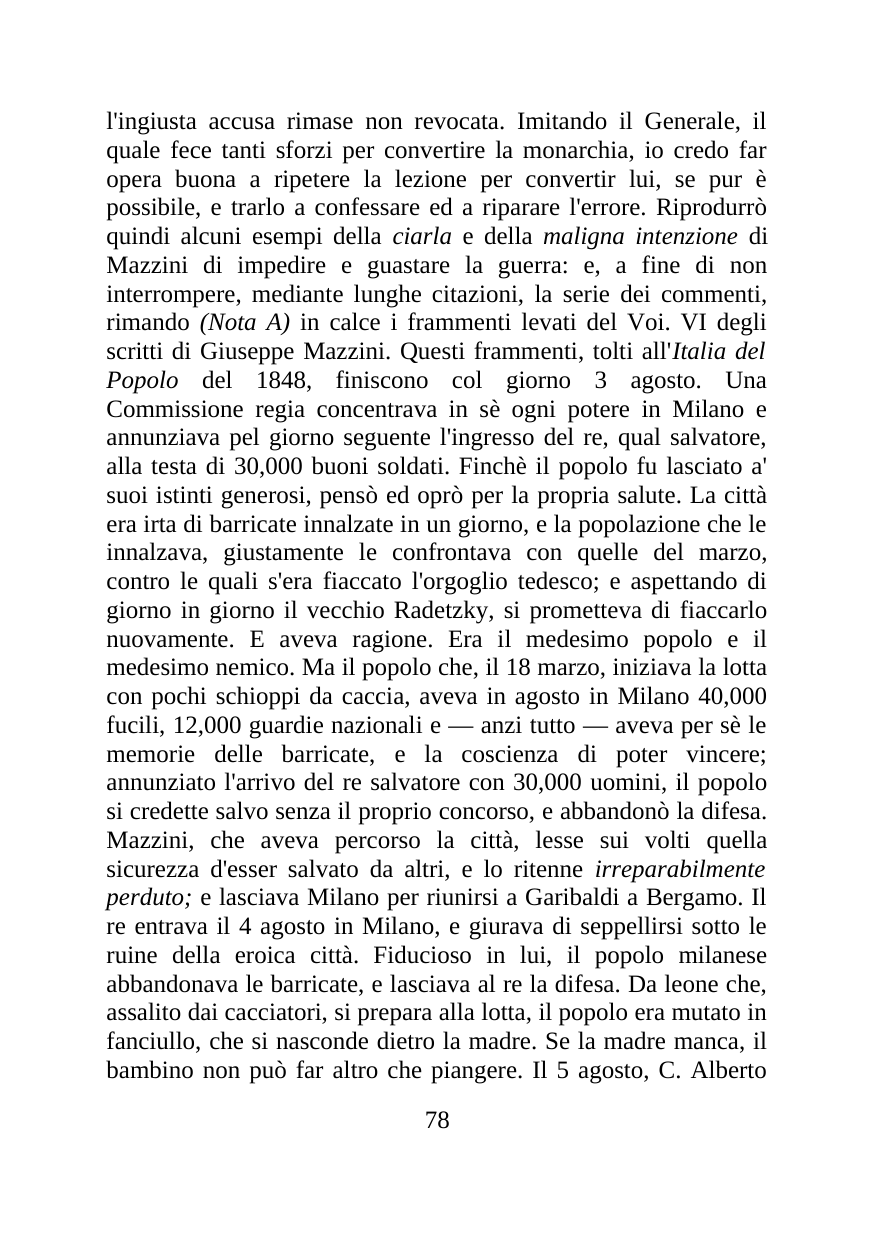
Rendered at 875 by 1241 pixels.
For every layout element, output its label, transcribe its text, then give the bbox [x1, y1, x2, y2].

text l'ingiusta accusa rimase non revocata. Imitando il Generale, il quale fece tanti sforzi per convertire la monarchia, io credo far opera buona a ripetere la lezione per convertir lui, se pur è possibile, e trarlo a confessare ed a riparare l'errore. Riprodurrò quindi alcuni esempi della ciarla e della maligna intenzione di Mazzini di impedire e guastare la guerra: e, a fine di non interrompere, mediante lunghe citazioni, la serie dei commenti, rimando (Nota A) in calce i frammenti levati del Voi. VI degli scritti di Giuseppe Mazzini. Questi frammenti, tolti all'Italia del Popolo del 1848, finiscono col giorno 3 agosto. Una Commissione regia concentrava in sè ogni potere in Milano e annunziava pel giorno seguente l'ingresso del re, qual salvatore, alla testa di 30,000 buoni soldati. Finchè il popolo fu lasciato a' suoi istinti generosi, pensò ed oprò per la propria salute. La città era irta di barricate innalzate in un giorno, e la popolazione che le innalzava, giustamente le confrontava con quelle del marzo, contro le quali s'era fiaccato l'orgoglio tedesco; e aspettando di giorno in giorno il vecchio Radetzky, si prometteva di fiaccarlo nuovamente. E aveva ragione. Era il medesimo popolo e il medesimo nemico. Ma il popolo che, il 18 marzo, iniziava la lotta con pochi schioppi da caccia, aveva in agosto in Milano 40,000 fucili, 12,000 guardie nazionali e — anzi tutto — aveva per sè le memorie delle barricate, e la coscienza di poter vincere; annunziato l'arrivo del re salvatore con 30,000 uomini, il popolo si credette salvo senza il proprio concorso, e abbandonò la difesa. Mazzini, che aveva percorso la città, lesse sui volti quella sicurezza d'esser salvato da altri, e lo ritenne irreparabilmente perduto; e lasciava Milano per riunirsi a Garibaldi a Bergamo. Il re entrava il 4 agosto in Milano, e giurava di seppellirsi sotto le ruine della eroica città. Fiducioso in lui, il popolo milanese abbandonava le barricate, e lasciava al re la difesa. Da leone che, assalito dai cacciatori, si prepara alla lotta, il popolo era mutato in fanciullo, che si nasconde dietro la madre. Se la madre manca, il bambino non può far altro che piangere. Il 5 agosto, C. Alberto [106, 106, 768, 1084]
